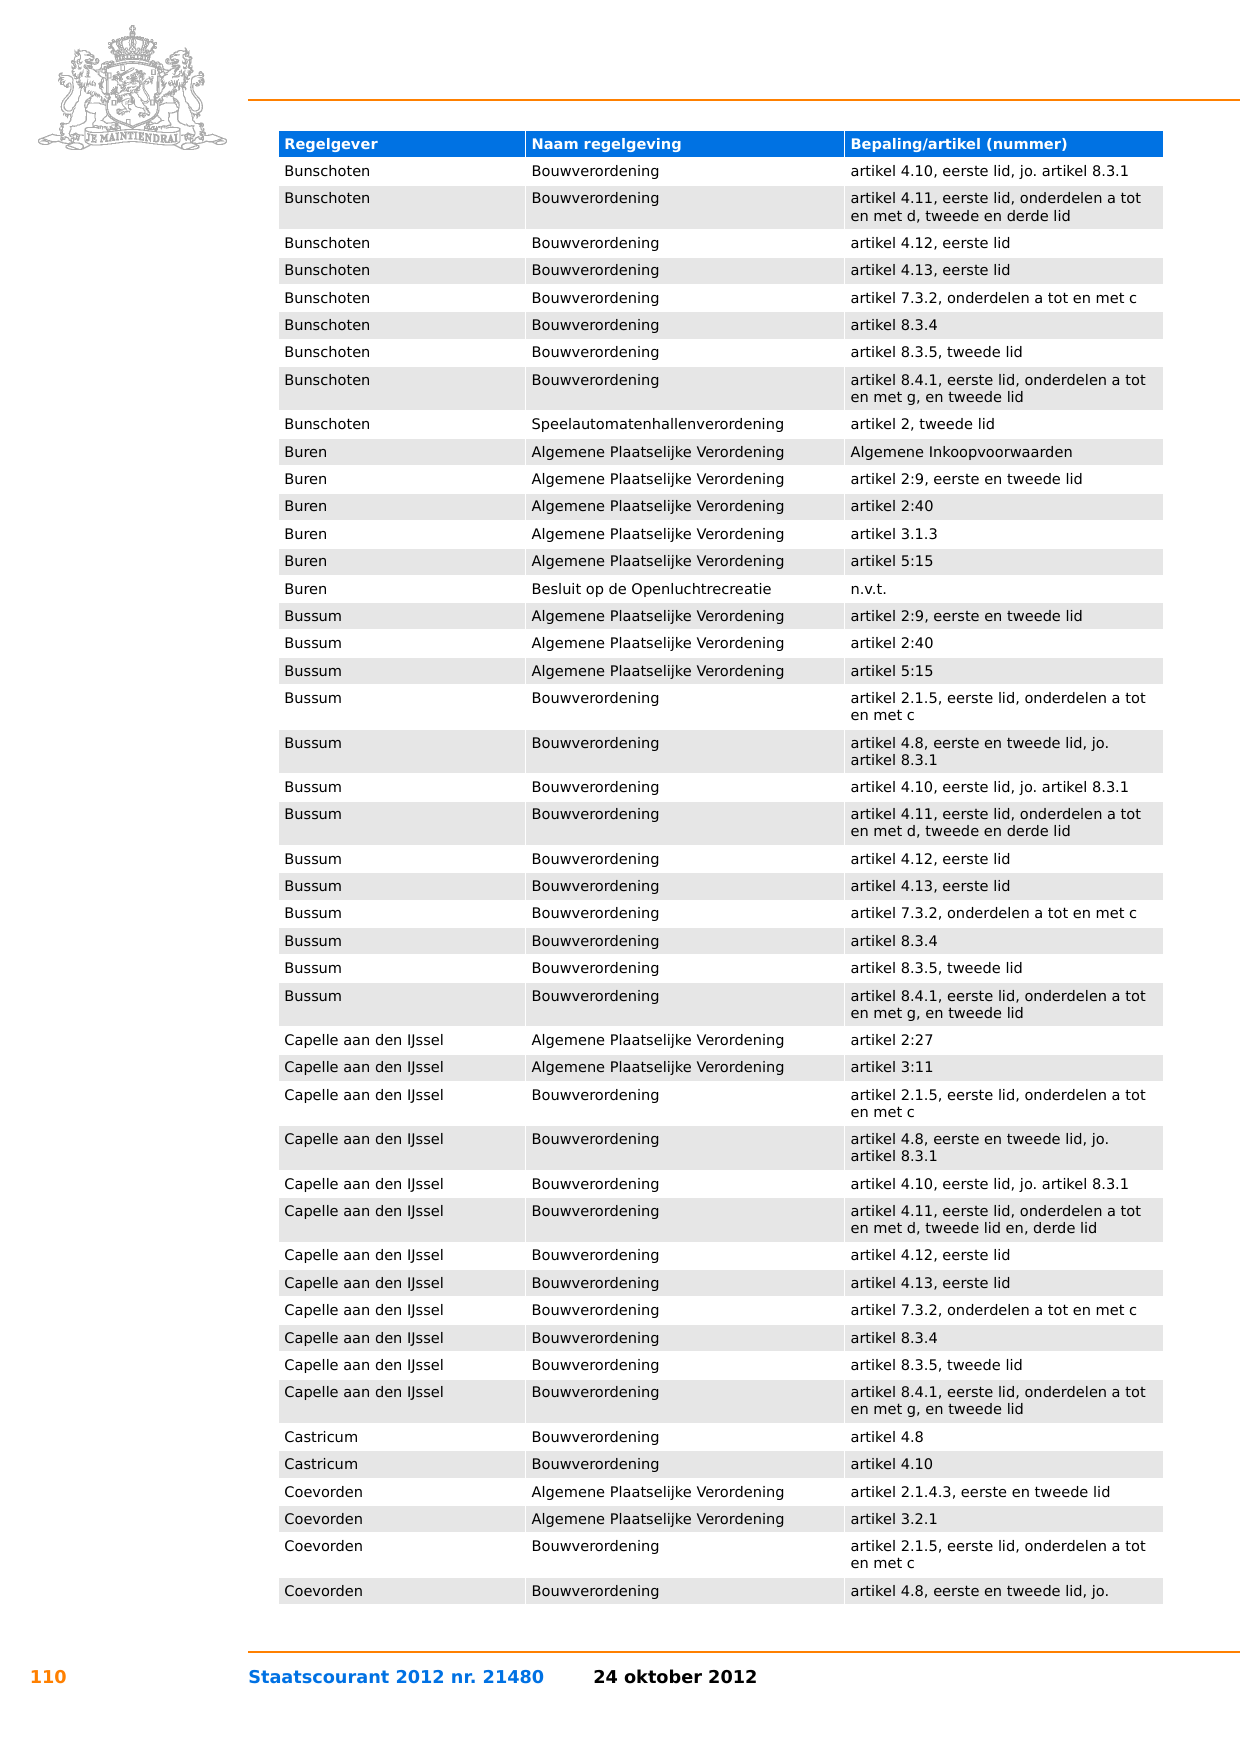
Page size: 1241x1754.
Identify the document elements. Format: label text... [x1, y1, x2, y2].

table_cell artikel 2:40 [845, 631, 1163, 657]
table_cell Bunschoten [279, 230, 525, 256]
table_cell Bouwverordening [526, 1082, 844, 1125]
table_cell Bussum [279, 631, 525, 657]
table_cell Bouwverordening [526, 1352, 844, 1378]
table_cell Speelautomatenhallenverordening [526, 411, 844, 438]
table_cell artikel 4.11, eerste lid, onderdelen a tot en met d, tweede en derde lid [845, 802, 1163, 845]
table_cell Coevorden [279, 1534, 525, 1577]
table_cell artikel 8.4.1, eerste lid, onderdelen a tot en met g, en tweede lid [845, 367, 1163, 410]
table_cell Capelle aan den IJssel [279, 1171, 525, 1197]
table_cell Castricum [279, 1424, 525, 1450]
table_cell Bouwverordening [526, 802, 844, 845]
table_cell Coevorden [279, 1578, 525, 1604]
table_cell artikel 3.2.1 [845, 1506, 1163, 1532]
picture [38, 25, 227, 150]
table_cell Bouwverordening [526, 1325, 844, 1351]
table_cell Bussum [279, 658, 525, 684]
table_cell Bouwverordening [526, 873, 844, 900]
table_cell Bouwverordening [526, 956, 844, 982]
table_cell artikel 4.13, eerste lid [845, 258, 1163, 284]
table_cell artikel 8.3.5, tweede lid [845, 340, 1163, 366]
table_cell artikel 2:40 [845, 494, 1163, 520]
table_cell Capelle aan den IJssel [279, 1027, 525, 1054]
table_cell Bussum [279, 873, 525, 900]
table_cell Bouwverordening [526, 1380, 844, 1423]
table_cell Bouwverordening [526, 1270, 844, 1296]
table_cell Bouwverordening [526, 1243, 844, 1269]
table_cell Capelle aan den IJssel [279, 1325, 525, 1351]
table_cell Bouwverordening [526, 928, 844, 954]
table_cell Bouwverordening [526, 158, 844, 185]
table_cell Algemene Plaatselijke Verordening [526, 466, 844, 493]
table_cell Bouwverordening [526, 846, 844, 872]
table_cell Capelle aan den IJssel [279, 1055, 525, 1081]
table_cell artikel 4.8, eerste en tweede lid, jo. artikel 8.3.1 [845, 730, 1163, 773]
table_cell Capelle aan den IJssel [279, 1082, 525, 1125]
table_cell Bouwverordening [526, 1451, 844, 1478]
table_cell Bunschoten [279, 340, 525, 366]
table_cell Bunschoten [279, 158, 525, 185]
table_cell artikel 3:11 [845, 1055, 1163, 1081]
table_cell Besluit op de Openluchtrecreatie [526, 576, 844, 602]
table_cell Bussum [279, 603, 525, 629]
table_header Bepaling/artikel (nummer) [845, 131, 1163, 157]
table_cell Bussum [279, 802, 525, 845]
table_cell Buren [279, 576, 525, 602]
table_cell Bunschoten [279, 411, 525, 438]
table_cell Algemene Plaatselijke Verordening [526, 1027, 844, 1054]
table_cell Capelle aan den IJssel [279, 1298, 525, 1324]
table_cell Coevorden [279, 1479, 525, 1505]
table_cell Bouwverordening [526, 230, 844, 256]
table_cell Algemene Plaatselijke Verordening [526, 549, 844, 575]
table_cell Bussum [279, 928, 525, 954]
table_cell artikel 5:15 [845, 658, 1163, 684]
table_cell artikel 2.1.5, eerste lid, onderdelen a tot en met c [845, 685, 1163, 729]
table_cell Bussum [279, 774, 525, 801]
table_cell Bussum [279, 846, 525, 872]
table_cell Bussum [279, 730, 525, 773]
table_cell Bouwverordening [526, 186, 844, 229]
table_cell Bunschoten [279, 186, 525, 229]
table_cell Capelle aan den IJssel [279, 1126, 525, 1170]
table_cell Bouwverordening [526, 901, 844, 927]
table_cell artikel 4.10 [845, 1451, 1163, 1478]
table_cell Algemene Plaatselijke Verordening [526, 631, 844, 657]
table_cell Bouwverordening [526, 340, 844, 366]
table_cell artikel 2:27 [845, 1027, 1163, 1054]
table_cell Bouwverordening [526, 285, 844, 311]
table_cell Capelle aan den IJssel [279, 1243, 525, 1269]
table_cell artikel 4.12, eerste lid [845, 846, 1163, 872]
table_cell Bouwverordening [526, 685, 844, 729]
table_cell artikel 4.10, eerste lid, jo. artikel 8.3.1 [845, 774, 1163, 801]
table_cell Bouwverordening [526, 312, 844, 339]
table_cell Castricum [279, 1451, 525, 1478]
table_cell artikel 4.10, eerste lid, jo. artikel 8.3.1 [845, 1171, 1163, 1197]
table_cell artikel 8.3.4 [845, 928, 1163, 954]
table_cell artikel 4.11, eerste lid, onderdelen a tot en met d, tweede en derde lid [845, 186, 1163, 229]
table_cell Capelle aan den IJssel [279, 1352, 525, 1378]
table_cell artikel 4.13, eerste lid [845, 1270, 1163, 1296]
table_cell n.v.t. [845, 576, 1163, 602]
table_cell artikel 2, tweede lid [845, 411, 1163, 438]
table_cell artikel 4.8 [845, 1424, 1163, 1450]
table_header Regelgever [279, 131, 525, 157]
table_cell artikel 2.1.5, eerste lid, onderdelen a tot en met c [845, 1534, 1163, 1577]
table_cell Algemene Plaatselijke Verordening [526, 603, 844, 629]
table_cell artikel 7.3.2, onderdelen a tot en met c [845, 285, 1163, 311]
table_header Naam regelgeving [526, 131, 844, 157]
table_cell Buren [279, 466, 525, 493]
table_cell Algemene Inkoopvoorwaarden [845, 439, 1163, 465]
table_cell artikel 2:9, eerste en tweede lid [845, 603, 1163, 629]
table_cell artikel 5:15 [845, 549, 1163, 575]
table_cell artikel 8.4.1, eerste lid, onderdelen a tot en met g, en tweede lid [845, 983, 1163, 1026]
table_cell Algemene Plaatselijke Verordening [526, 439, 844, 465]
table_cell Algemene Plaatselijke Verordening [526, 521, 844, 547]
table_cell artikel 7.3.2, onderdelen a tot en met c [845, 901, 1163, 927]
table_cell artikel 2.1.5, eerste lid, onderdelen a tot en met c [845, 1082, 1163, 1125]
table_cell Bouwverordening [526, 774, 844, 801]
table_cell Algemene Plaatselijke Verordening [526, 494, 844, 520]
table_cell Algemene Plaatselijke Verordening [526, 1479, 844, 1505]
table_cell Bouwverordening [526, 983, 844, 1026]
table_cell Bouwverordening [526, 1534, 844, 1577]
table_cell Bussum [279, 901, 525, 927]
table_cell Bunschoten [279, 285, 525, 311]
table_cell artikel 4.12, eerste lid [845, 230, 1163, 256]
table_cell artikel 4.11, eerste lid, onderdelen a tot en met d, tweede lid en, derde lid [845, 1198, 1163, 1242]
table_cell artikel 4.8, eerste en tweede lid, jo. [845, 1578, 1163, 1604]
table_cell artikel 8.4.1, eerste lid, onderdelen a tot en met g, en tweede lid [845, 1380, 1163, 1423]
table_cell artikel 8.3.5, tweede lid [845, 1352, 1163, 1378]
table_cell artikel 8.3.4 [845, 312, 1163, 339]
table_cell Bouwverordening [526, 1298, 844, 1324]
table_cell Bussum [279, 956, 525, 982]
table_cell Bouwverordening [526, 1198, 844, 1242]
table_cell Algemene Plaatselijke Verordening [526, 1055, 844, 1081]
table_cell artikel 2.1.4.3, eerste en tweede lid [845, 1479, 1163, 1505]
table_cell artikel 2:9, eerste en tweede lid [845, 466, 1163, 493]
table_cell Algemene Plaatselijke Verordening [526, 1506, 844, 1532]
table_cell Bouwverordening [526, 1171, 844, 1197]
table_cell artikel 4.8, eerste en tweede lid, jo. artikel 8.3.1 [845, 1126, 1163, 1170]
table_cell Capelle aan den IJssel [279, 1270, 525, 1296]
table_cell Bouwverordening [526, 1424, 844, 1450]
table_cell artikel 4.13, eerste lid [845, 873, 1163, 900]
table_cell Buren [279, 439, 525, 465]
table_cell artikel 7.3.2, onderdelen a tot en met c [845, 1298, 1163, 1324]
table_cell Buren [279, 494, 525, 520]
table_cell Algemene Plaatselijke Verordening [526, 658, 844, 684]
table_cell Capelle aan den IJssel [279, 1198, 525, 1242]
table_cell Bouwverordening [526, 1578, 844, 1604]
table_cell artikel 4.10, eerste lid, jo. artikel 8.3.1 [845, 158, 1163, 185]
table_cell Bouwverordening [526, 1126, 844, 1170]
table_cell artikel 3.1.3 [845, 521, 1163, 547]
table_cell Coevorden [279, 1506, 525, 1532]
table_cell Bouwverordening [526, 367, 844, 410]
table_cell Bunschoten [279, 312, 525, 339]
table_cell Buren [279, 521, 525, 547]
table_cell Bunschoten [279, 258, 525, 284]
table_cell Capelle aan den IJssel [279, 1380, 525, 1423]
table_cell Buren [279, 549, 525, 575]
table_cell Bunschoten [279, 367, 525, 410]
table_cell artikel 4.12, eerste lid [845, 1243, 1163, 1269]
table_cell Bussum [279, 983, 525, 1026]
table_cell Bouwverordening [526, 730, 844, 773]
table_cell artikel 8.3.5, tweede lid [845, 956, 1163, 982]
table_cell Bouwverordening [526, 258, 844, 284]
table_cell artikel 8.3.4 [845, 1325, 1163, 1351]
table_cell Bussum [279, 685, 525, 729]
